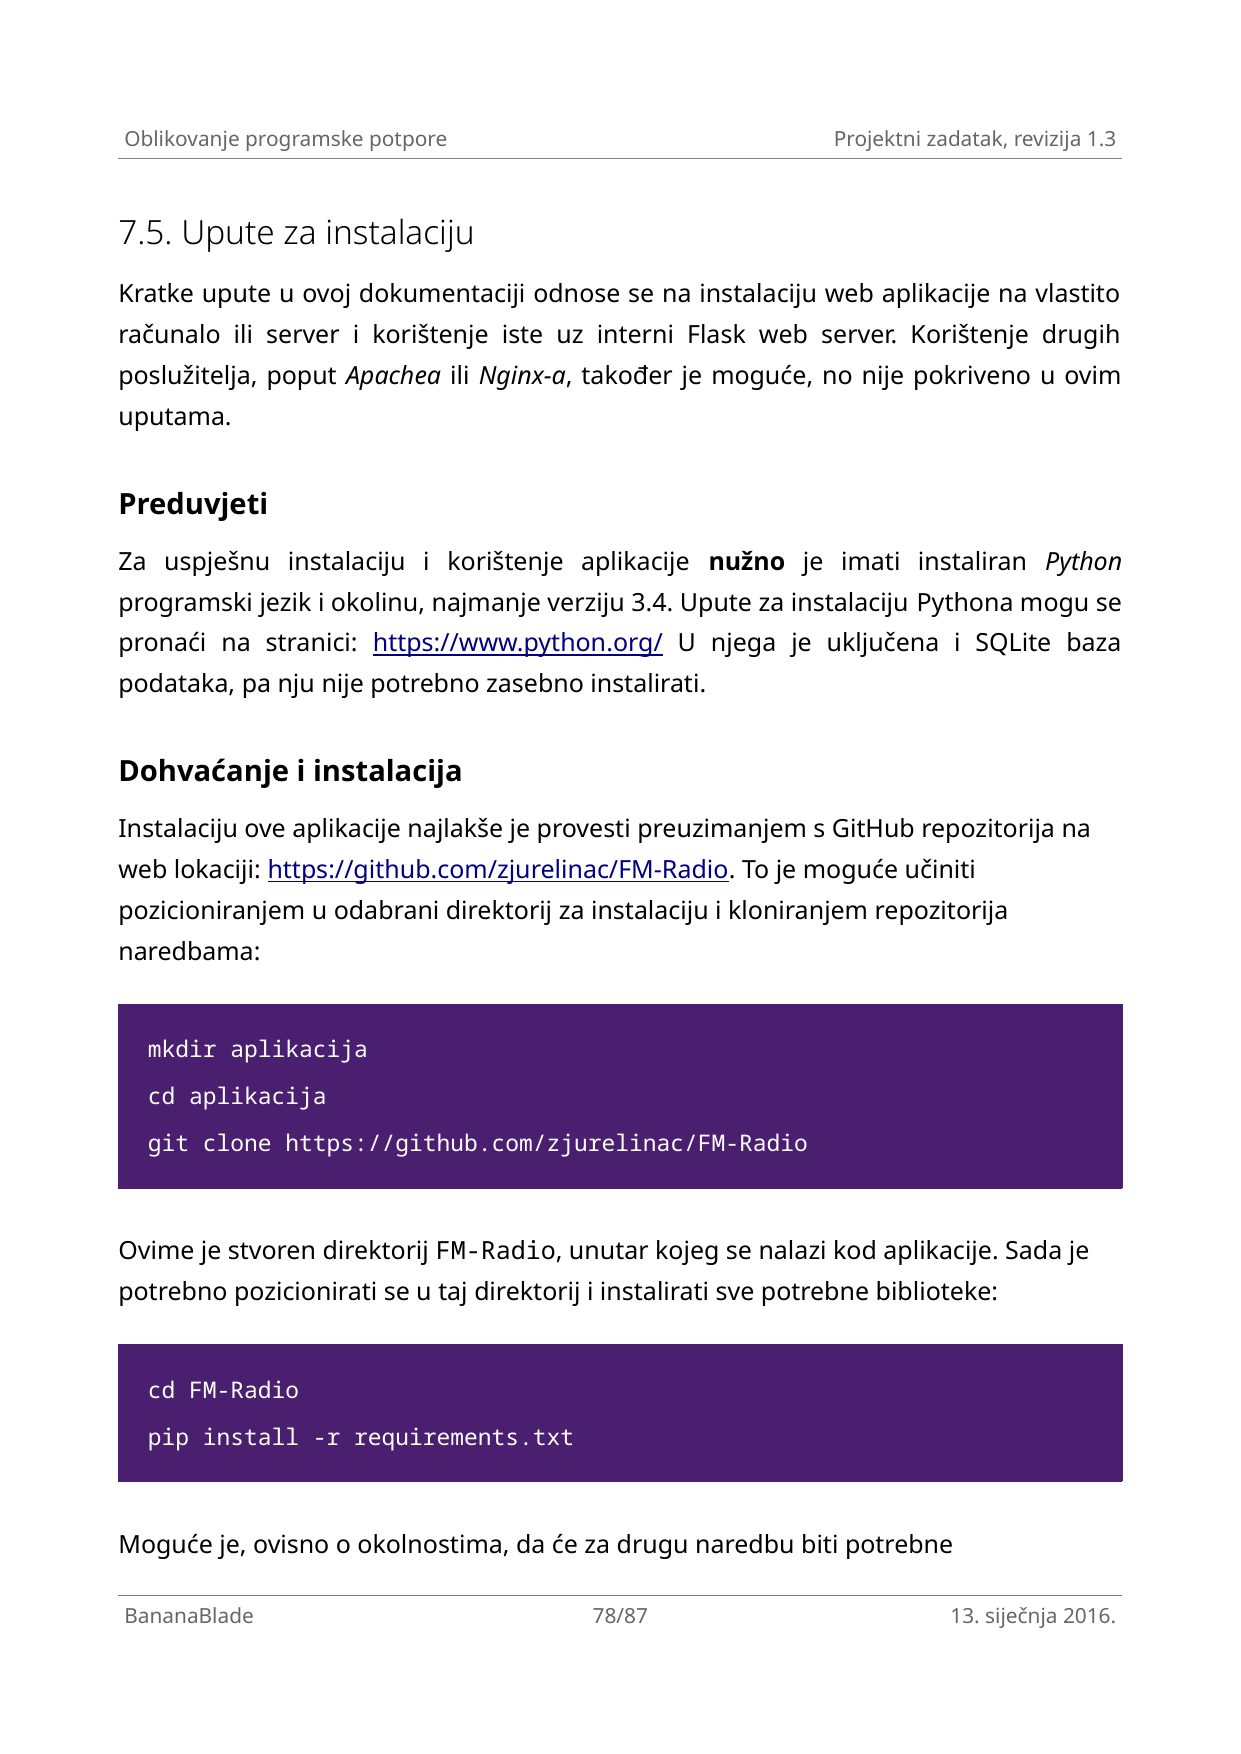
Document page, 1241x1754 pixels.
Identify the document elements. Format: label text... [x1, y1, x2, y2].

text Kratke upute u ovoj dokumentaciji odnose se na instalaciju web aplikacije na vlastito računalo ili server i korištenje iste uz interni Flask web server. Korištenje drugih poslužitelja, poput Apachea ili Nginx-a, također je moguće, no nije pokriveno u ovim uputama. [118, 276, 1122, 432]
text Za uspješnu instalaciju i korištenje aplikacije nužno je imati instaliran Python programski jezik i okolinu, najmanje verziju 3.4. Upute za instalaciju Pythona mogu se pronaći na stranici: https://www.python.org/ U njega je uključena i SQLite baza podataka, pa nju nije potrebno zasebno instalirati. [118, 543, 1122, 700]
subtitle 7.5. Upute za instalaciju [118, 209, 1122, 254]
text Instalaciju ove aplikacije najlakše je provesti preuzimanjem s GitHub repozitorija na web lokaciji: https://github.com/zjurelinac/FM-Radio. To je moguće učiniti pozicioniranjem u odabrani direktorij za instalaciju i kloniranjem repozitorija naredbama: [118, 811, 1122, 967]
subtitle Preduvjeti [118, 483, 1122, 523]
text cd FM-Radio pip install -r requirements.txt [119, 1345, 1122, 1481]
text Ovime je stvoren direktorij FM-Radio, unutar kojeg se nalazi kod aplikacije. Sada je potrebno pozicionirati se u taj direktorij i instalirati sve potrebne biblioteke: [118, 1233, 1122, 1308]
text Moguće je, ovisno o okolnostima, da će za drugu naredbu biti potrebne [118, 1526, 1122, 1561]
subtitle Dohvaćanje i instalacija [118, 751, 1122, 790]
text mkdir aplikacija cd aplikacija git clone https://github.com/zjurelinac/FM-Radio [119, 1005, 1122, 1188]
